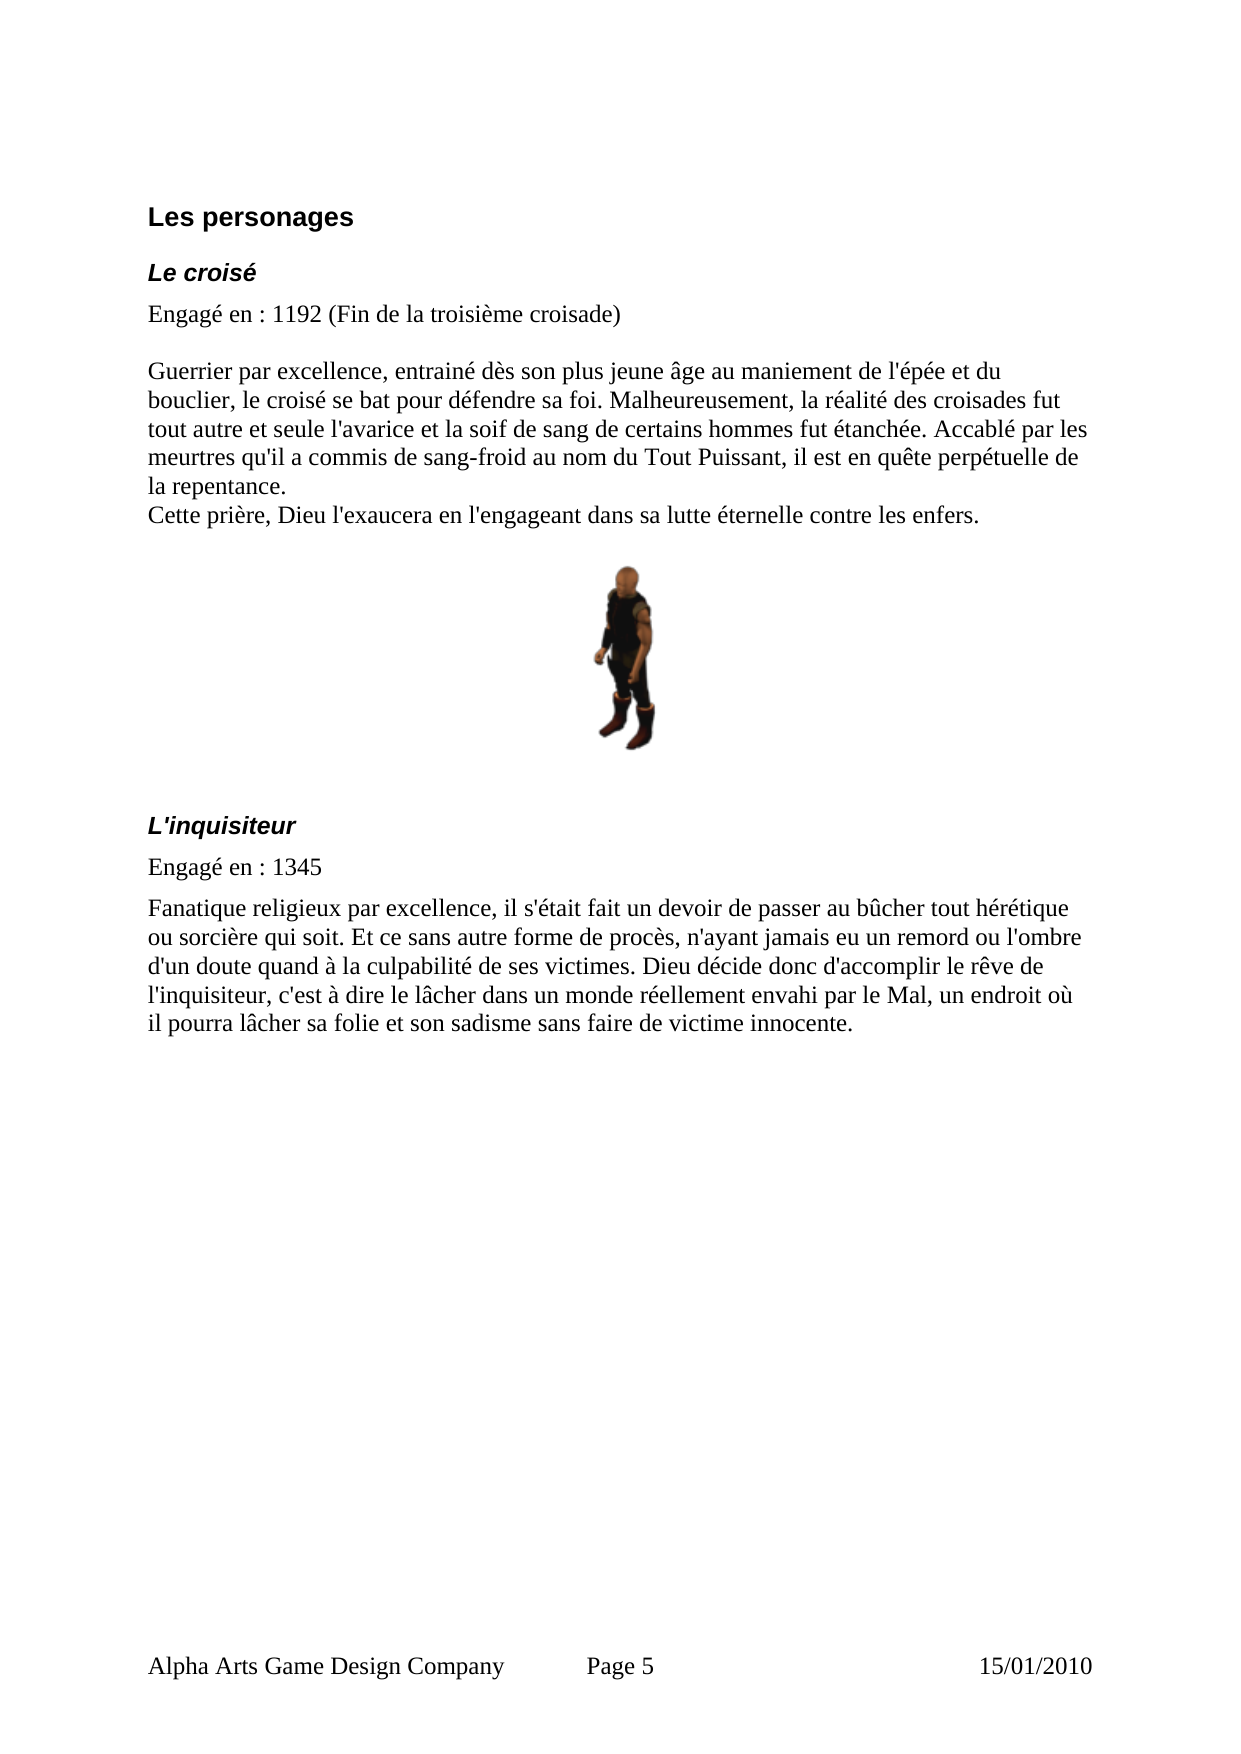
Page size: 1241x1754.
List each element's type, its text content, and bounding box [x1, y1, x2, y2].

subtitle Les personages [148, 201, 1092, 233]
picture [520, 557, 720, 758]
text Engagé en : 1192 (Fin de la troisième croisade) Guerrier par excellence, entrainé dès son plus jeune âge au maniement de l'épée et du bouclier, le croisé se bat pour défendre sa foi. Malheureusement, la réalité des croisades fut tout autre et seule l'avarice et la soif de sang de certains hommes fut étanchée. Accablé par les meurtres qu'il a commis de sang-froid au nom du Tout Puissant, il est en quête perpétuelle de la repentance. Cette prière, Dieu l'exaucera en l'engageant dans sa lutte éternelle contre les enfers. [148, 299, 1092, 557]
subtitle L'inquisiteur [148, 811, 1092, 840]
text Engagé en : 1345 [148, 852, 1092, 881]
text Fanatique religieux par excellence, il s'était fait un devoir de passer au bûcher tout hérétique ou sorcière qui soit. Et ce sans autre forme de procès, n'ayant jamais eu un remord ou l'ombre d'un doute quand à la culpabilité de ses victimes. Dieu décide donc d'accomplir le rêve de l'inquisiteur, c'est à dire le lâcher dans un monde réellement envahi par le Mal, un endroit où il pourra lâcher sa folie et son sadisme sans faire de victime innocente. [148, 893, 1092, 1037]
subtitle Le croisé [148, 258, 1092, 286]
